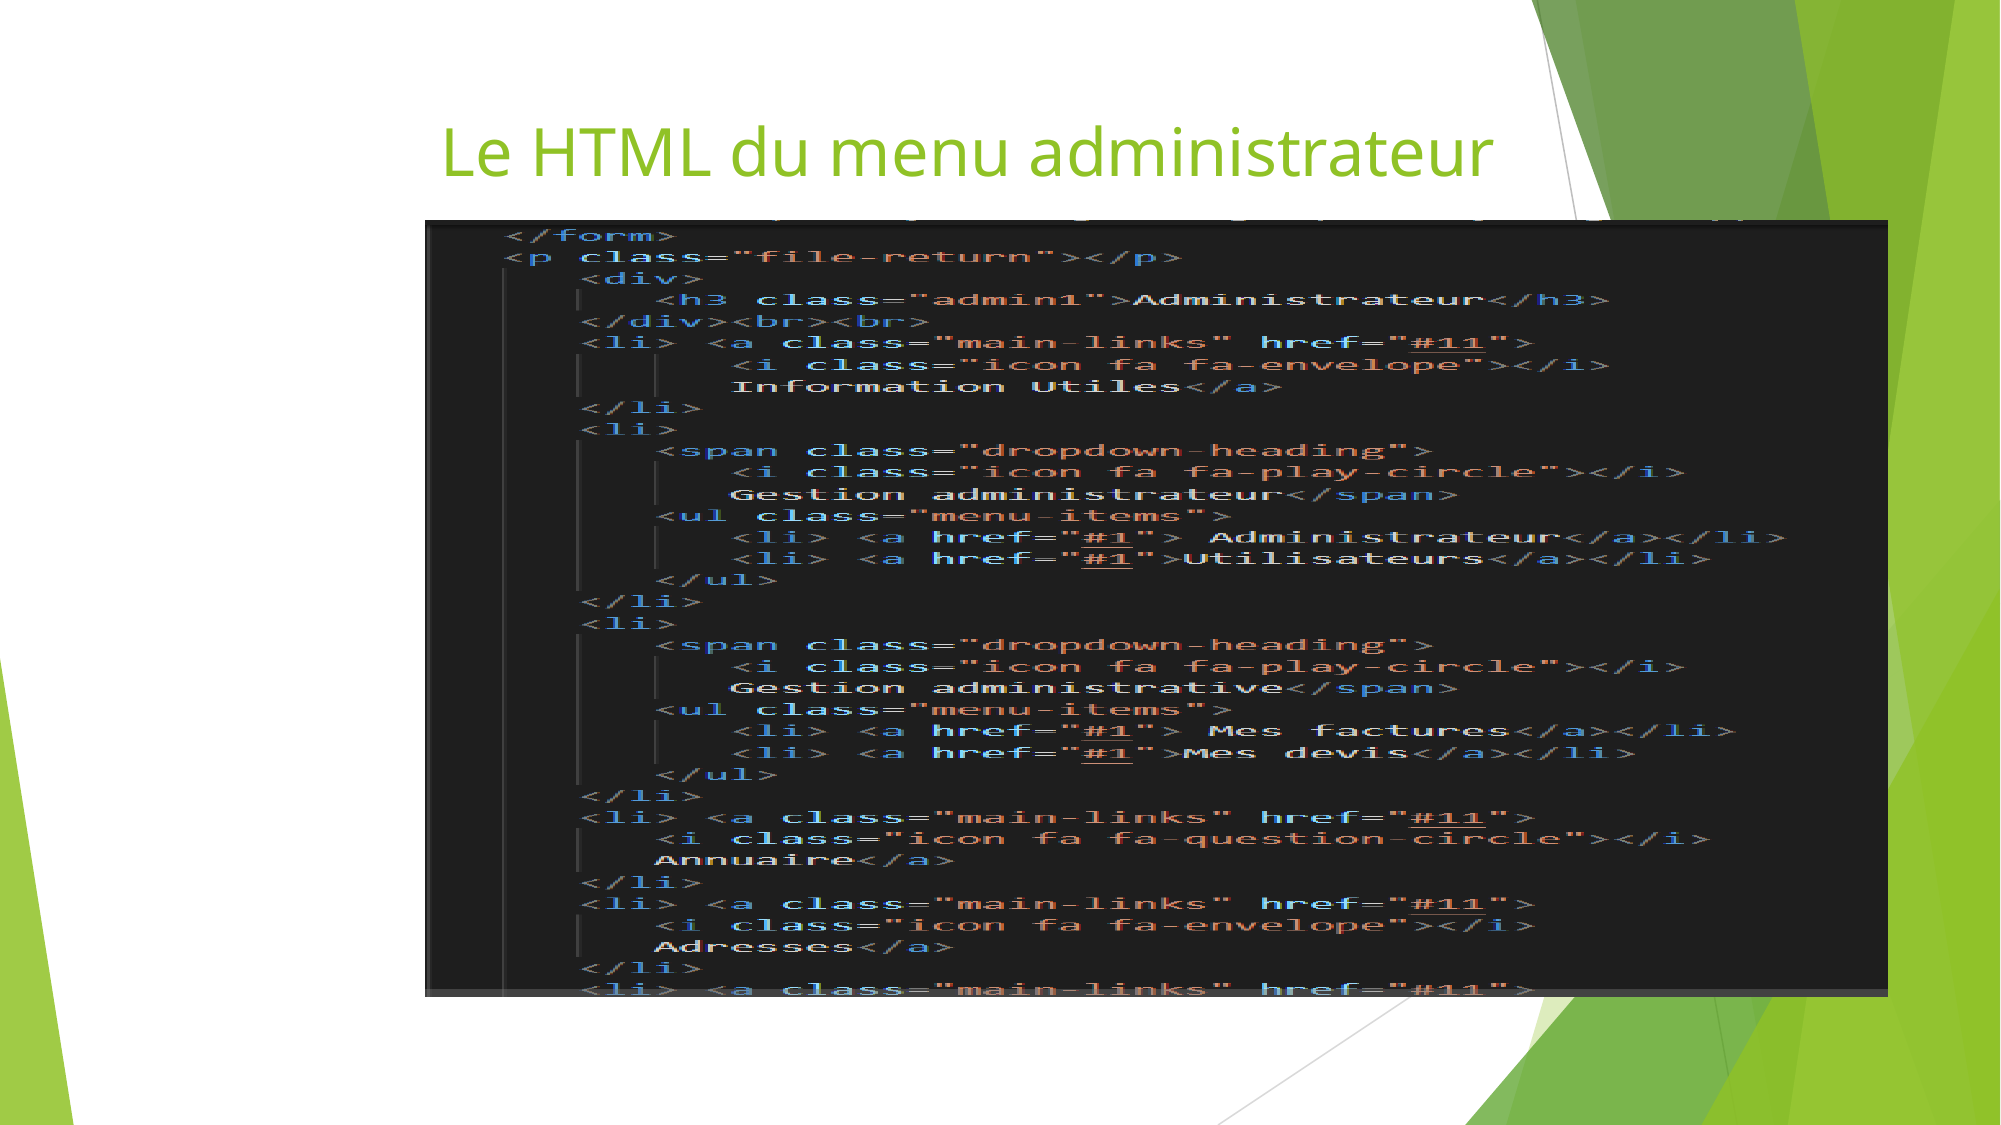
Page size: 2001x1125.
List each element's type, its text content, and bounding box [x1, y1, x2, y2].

picture [425, 220, 1888, 997]
title Le HTML du menu administrateur [425, 102, 1888, 204]
